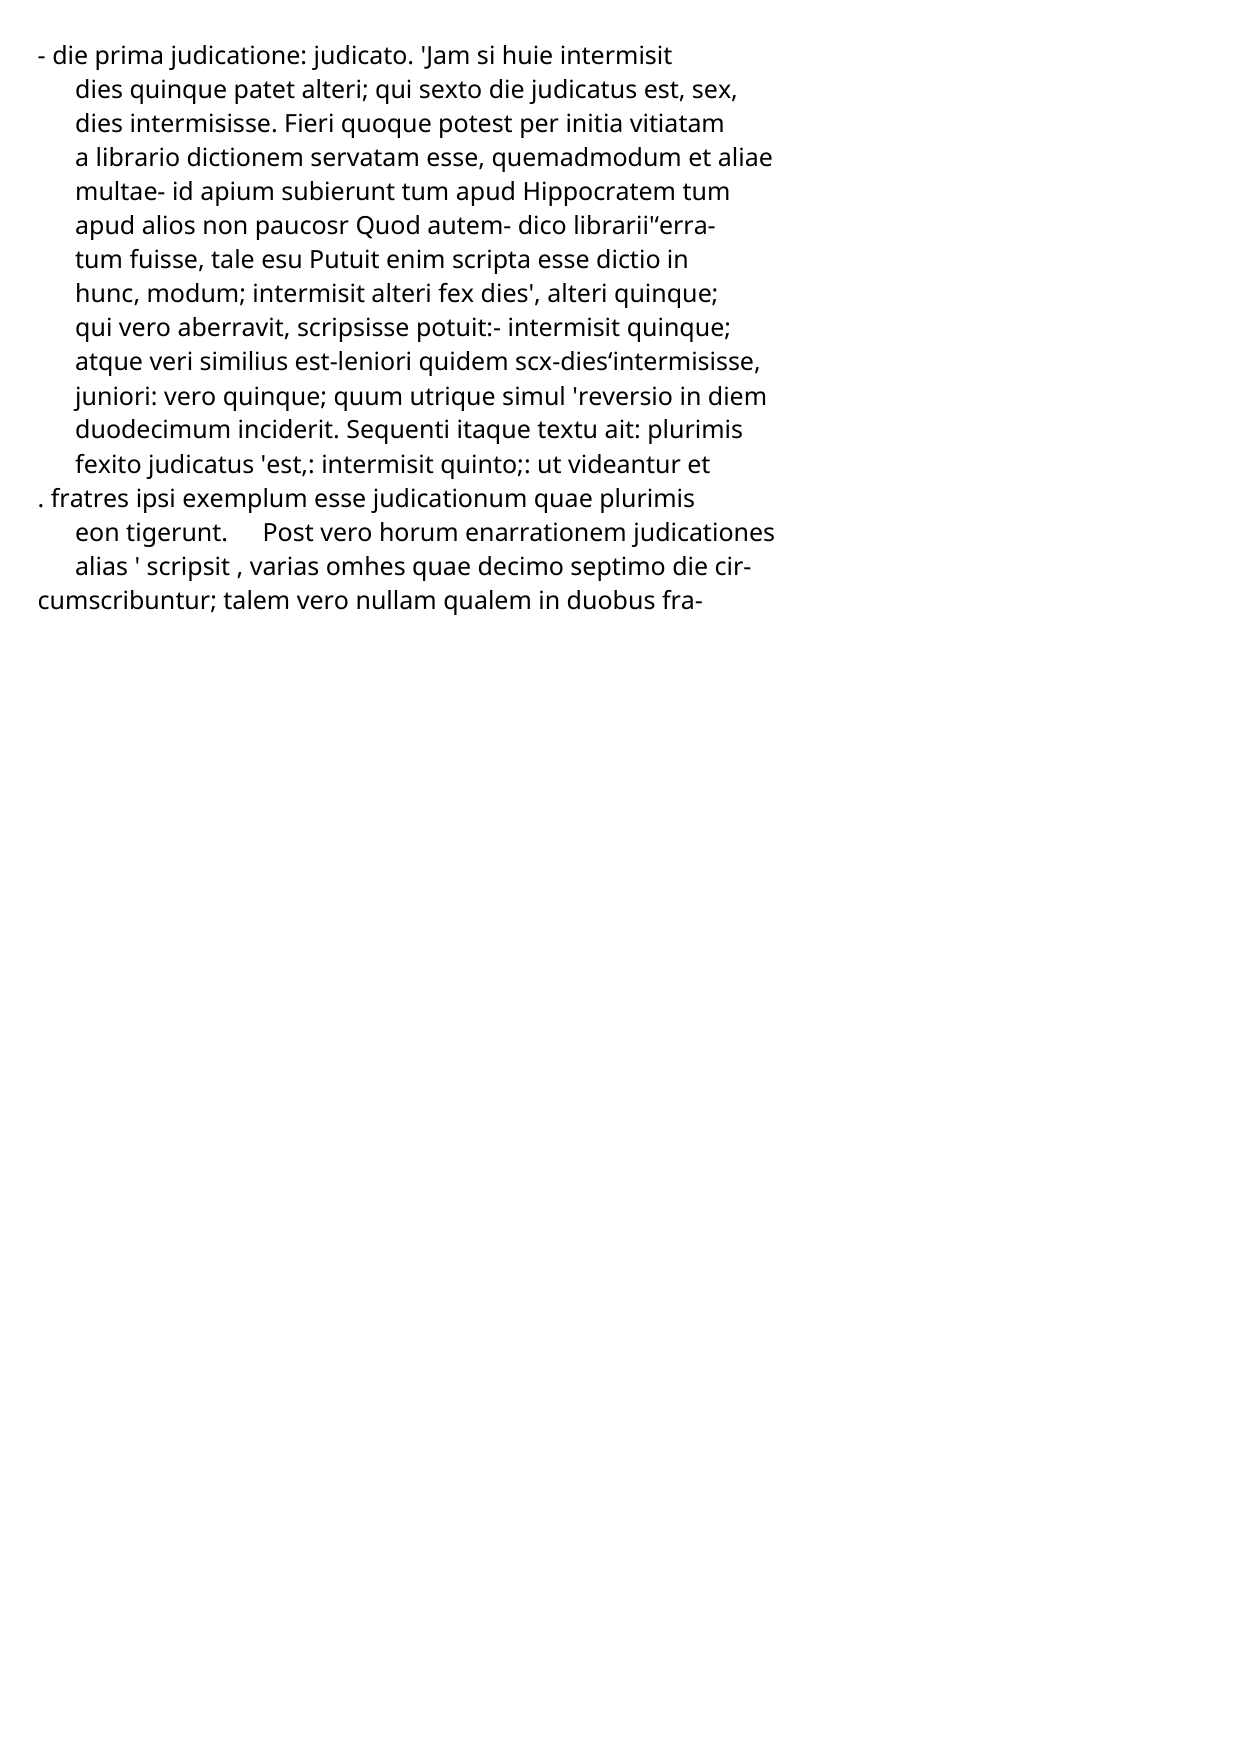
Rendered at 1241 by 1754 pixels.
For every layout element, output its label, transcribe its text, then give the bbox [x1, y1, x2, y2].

text - die prima judicatione: judicato. 'Jam si huie intermisit dies quinque patet alteri; qui sexto die judicatus est, sex, dies intermisisse. Fieri quoque potest per initia vitiatam a librario dictionem servatam esse, quemadmodum et aliae multae- id apium subierunt tum apud Hippocratem tum apud alios non paucosr Quod autem- dico librarii'‘erra- tum fuisse, tale esu Putuit enim scripta esse dictio in hunc, modum; intermisit alteri fex dies', alteri quinque; qui vero aberravit, scripsisse potuit:- intermisit quinque; atque veri similius est-leniori quidem scx-dies‘intermisisse, juniori: vero quinque; quum utrique simul 'reversio in diem duodecimum inciderit. Sequenti itaque textu ait: plurimis fexito judicatus 'est,: intermisit quinto;: ut videantur et [37, 37, 1203, 480]
text alias ' scripsit , varias omhes quae decimo septimo die cir- cumscribuntur; talem vero nullam qualem in duobus fra- [37, 548, 1203, 617]
text . fratres ipsi exemplum esse judicationum quae plurimis eon tigerunt. Post vero horum enarrationem judicationes [37, 480, 1203, 548]
